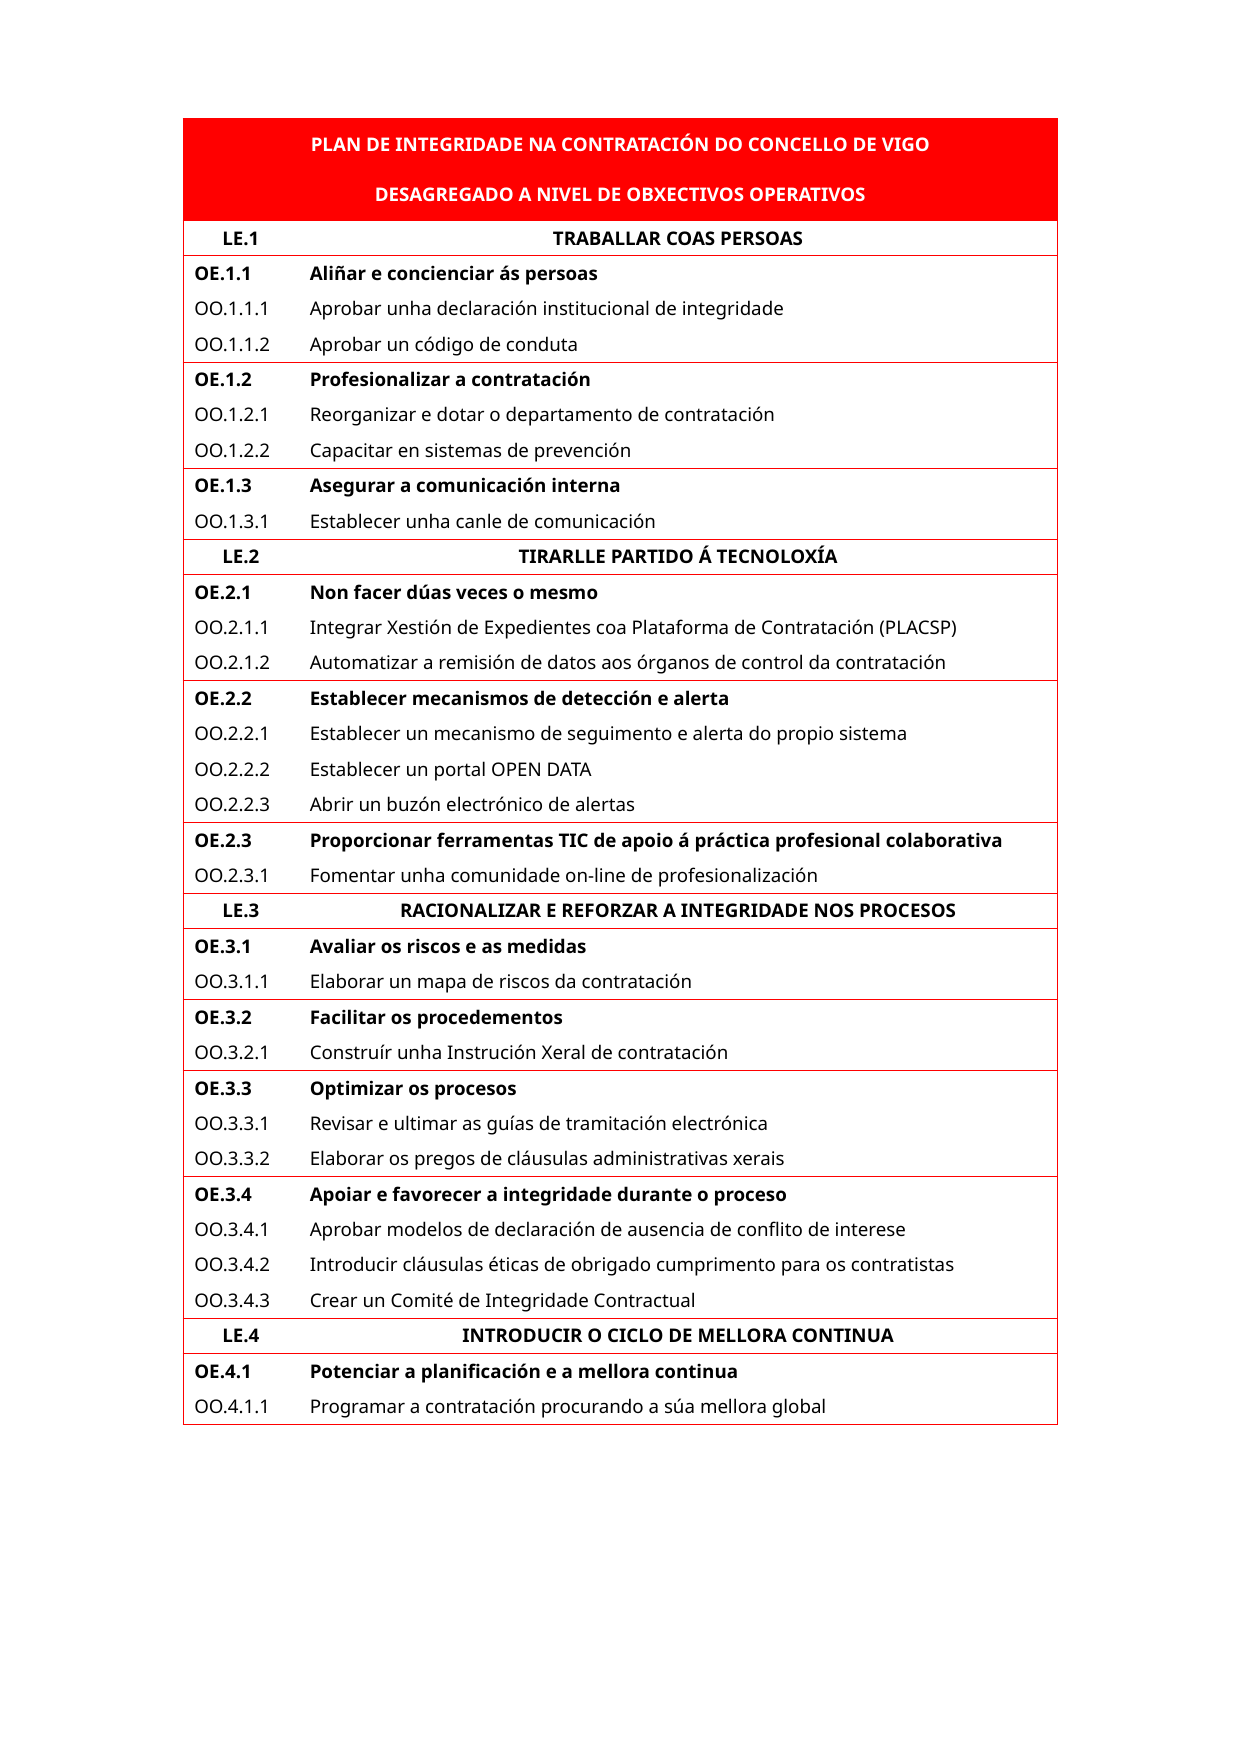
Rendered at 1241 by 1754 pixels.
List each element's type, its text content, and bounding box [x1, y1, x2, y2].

table_cell Proporcionar ferramentas TIC de apoio á práctica profesional colaborativa [298, 823, 1057, 857]
table_cell OO.1.1.1 [184, 291, 298, 326]
table_cell TRABALLAR COAS PERSOAS [298, 221, 1057, 255]
table_cell OO.3.4.3 [184, 1282, 298, 1318]
table_cell OO.2.3.1 [184, 857, 298, 893]
table_cell Fomentar unha comunidade on-line de profesionalización [298, 857, 1057, 893]
table_cell Non facer dúas veces o mesmo [298, 575, 1057, 609]
table_cell OE.2.2 [184, 681, 298, 716]
table_cell Facilitar os procedementos [298, 1000, 1057, 1034]
table_cell OE.2.1 [184, 575, 298, 609]
table_cell Establecer unha canle de comunicación [298, 503, 1057, 538]
table_cell OO.2.2.2 [184, 751, 298, 786]
table_cell Apoiar e favorecer a integridade durante o proceso [298, 1177, 1057, 1211]
table_cell OO.1.1.2 [184, 326, 298, 361]
table_cell Capacitar en sistemas de prevención [298, 432, 1057, 468]
table_cell Asegurar a comunicación interna [298, 469, 1057, 503]
table_cell Optimizar os procesos [298, 1071, 1057, 1105]
table_cell OO.2.2.3 [184, 786, 298, 822]
table_cell Avaliar os riscos e as medidas [298, 929, 1057, 963]
table_cell OE.3.1 [184, 929, 298, 963]
table_cell OE.1.1 [184, 256, 298, 291]
table_header PLAN DE INTEGRIDADE NA CONTRATACIÓN DO CONCELLO DE VIGO DESAGREGADO A NIVEL DE OBXECTIVOS OPERATIVOS [184, 119, 1057, 220]
table_cell Aprobar modelos de declaración de ausencia de conflito de interese [298, 1211, 1057, 1247]
table_cell INTRODUCIR O CICLO DE MELLORA CONTINUA [298, 1319, 1057, 1353]
table_cell OO.3.1.1 [184, 964, 298, 999]
table_cell Revisar e ultimar as guías de tramitación electrónica [298, 1105, 1057, 1141]
table_cell Automatizar a remisión de datos aos órganos de control da contratación [298, 645, 1057, 680]
table_cell Establecer un portal OPEN DATA [298, 751, 1057, 786]
table_cell OO.1.3.1 [184, 503, 298, 538]
table_cell Elaborar os pregos de cláusulas administrativas xerais [298, 1141, 1057, 1176]
table_cell Integrar Xestión de Expedientes coa Plataforma de Contratación (PLACSP) [298, 609, 1057, 645]
table_cell RACIONALIZAR E REFORZAR A INTEGRIDADE NOS PROCESOS [298, 894, 1057, 928]
table_cell OE.3.2 [184, 1000, 298, 1034]
table_cell OO.3.2.1 [184, 1034, 298, 1070]
table_cell OO.1.2.2 [184, 432, 298, 468]
table_cell OE.2.3 [184, 823, 298, 857]
table_cell Profesionalizar a contratación [298, 363, 1057, 397]
table_cell Establecer un mecanismo de seguimento e alerta do propio sistema [298, 716, 1057, 751]
table_cell LE.4 [184, 1319, 298, 1353]
table_cell OO.3.3.2 [184, 1141, 298, 1176]
table_cell Establecer mecanismos de detección e alerta [298, 681, 1057, 716]
table_cell Aprobar unha declaración institucional de integridade [298, 291, 1057, 326]
table_cell OE.3.4 [184, 1177, 298, 1211]
table_cell LE.3 [184, 894, 298, 928]
table_cell OO.2.2.1 [184, 716, 298, 751]
table_cell OE.1.3 [184, 469, 298, 503]
table_cell OE.1.2 [184, 363, 298, 397]
table_cell OE.4.1 [184, 1354, 298, 1388]
table_cell Aliñar e concienciar ás persoas [298, 256, 1057, 291]
table_cell Elaborar un mapa de riscos da contratación [298, 964, 1057, 999]
table_cell Introducir cláusulas éticas de obrigado cumprimento para os contratistas [298, 1247, 1057, 1282]
table_cell Crear un Comité de Integridade Contractual [298, 1282, 1057, 1318]
table_cell Aprobar un código de conduta [298, 326, 1057, 361]
table_cell Abrir un buzón electrónico de alertas [298, 786, 1057, 822]
table_cell OE.3.3 [184, 1071, 298, 1105]
table_cell Construír unha Instrución Xeral de contratación [298, 1034, 1057, 1070]
table_cell Programar a contratación procurando a súa mellora global [298, 1389, 1057, 1424]
table_cell OO.3.3.1 [184, 1105, 298, 1141]
table_cell OO.1.2.1 [184, 397, 298, 432]
table_cell Potenciar a planificación e a mellora continua [298, 1354, 1057, 1388]
table_cell OO.4.1.1 [184, 1389, 298, 1424]
table_cell OO.3.4.2 [184, 1247, 298, 1282]
table_cell LE.2 [184, 540, 298, 574]
table_cell LE.1 [184, 221, 298, 255]
table_cell OO.2.1.1 [184, 609, 298, 645]
table_cell TIRARLLE PARTIDO Á TECNOLOXÍA [298, 540, 1057, 574]
table_cell OO.3.4.1 [184, 1211, 298, 1247]
table_cell OO.2.1.2 [184, 645, 298, 680]
table_cell Reorganizar e dotar o departamento de contratación [298, 397, 1057, 432]
